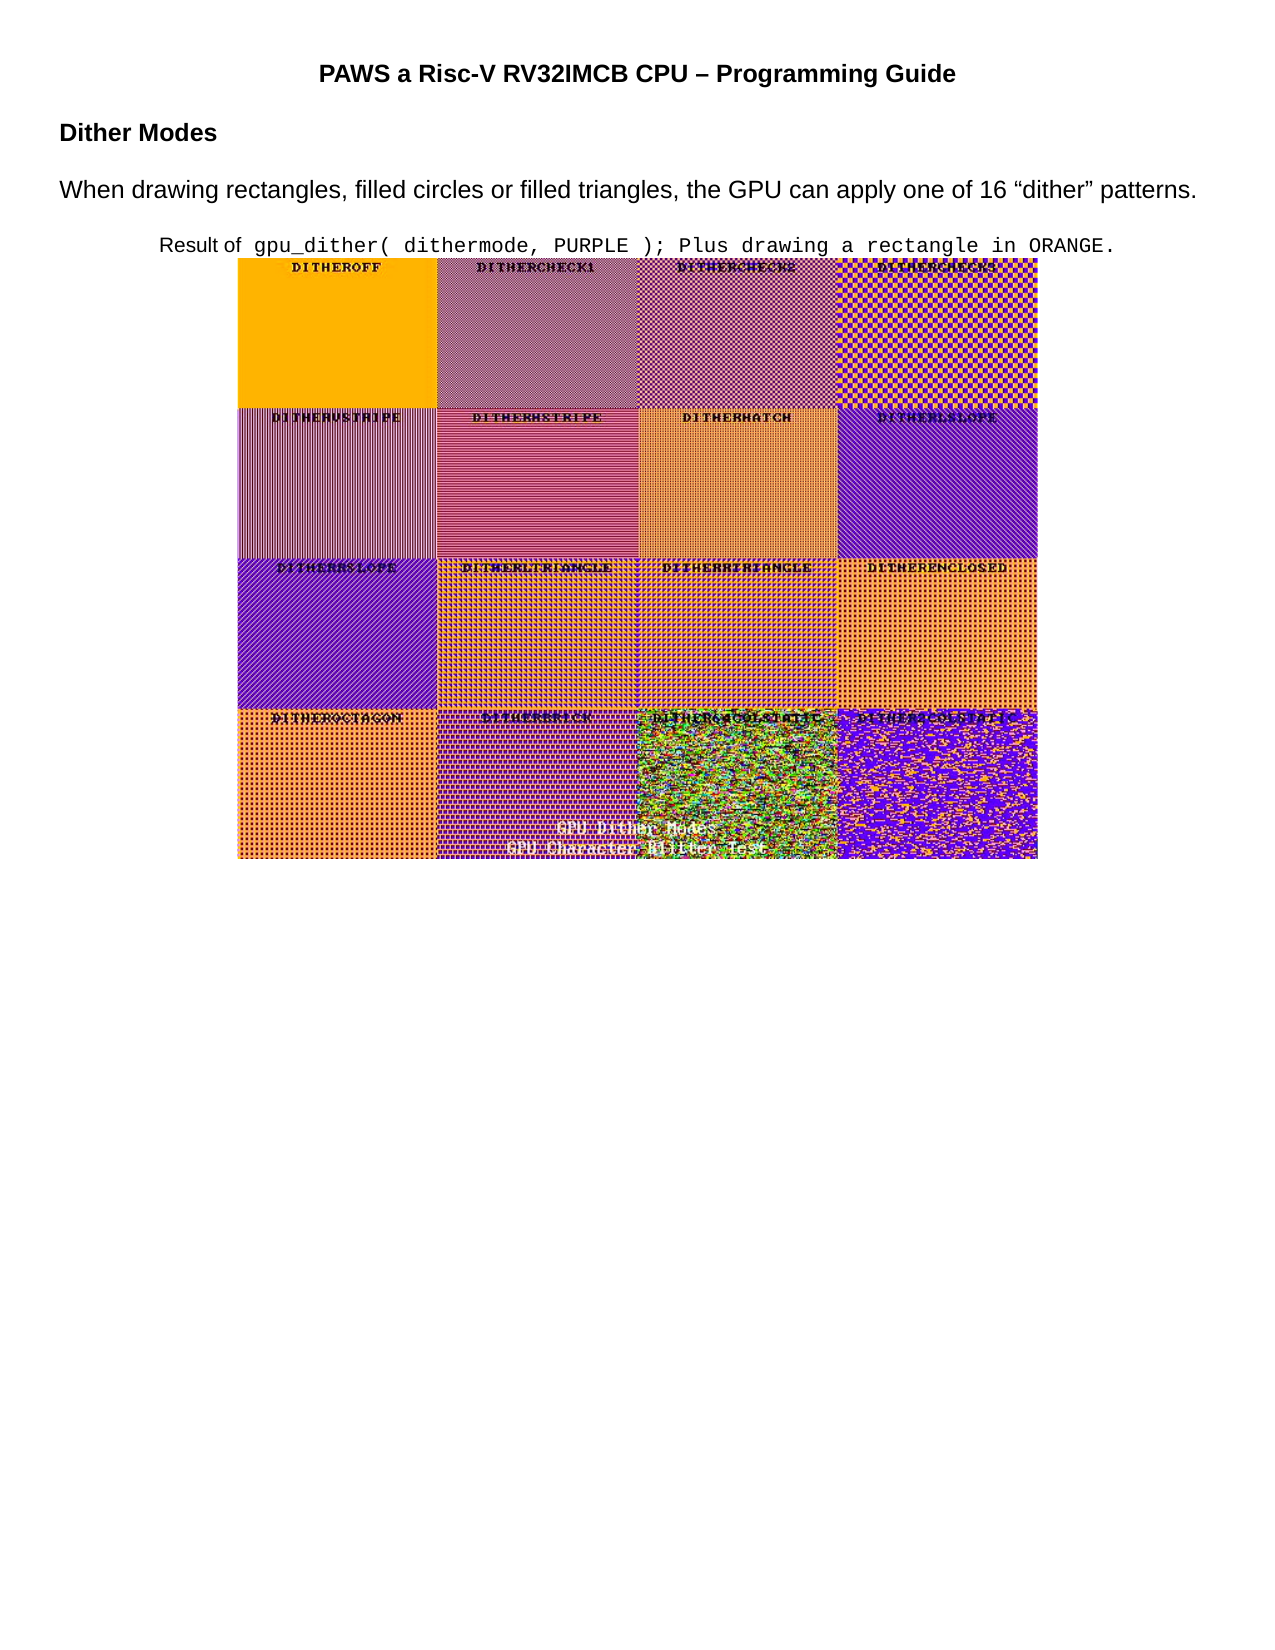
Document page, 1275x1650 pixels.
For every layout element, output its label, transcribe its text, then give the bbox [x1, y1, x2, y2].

picture [237, 258, 1038, 859]
table_cell [1038, 259, 1216, 859]
table_cell [59, 259, 237, 859]
table_header Result of gpu_dither( dithermode, PURPLE ); Plus drawing a rectangle in ORANGE. [59, 233, 1216, 259]
text When drawing rectangles, filled circles or filled triangles, the GPU can apply one of 16 “dither” patterns. [59, 176, 1216, 204]
text Dither Modes [59, 118, 1216, 147]
